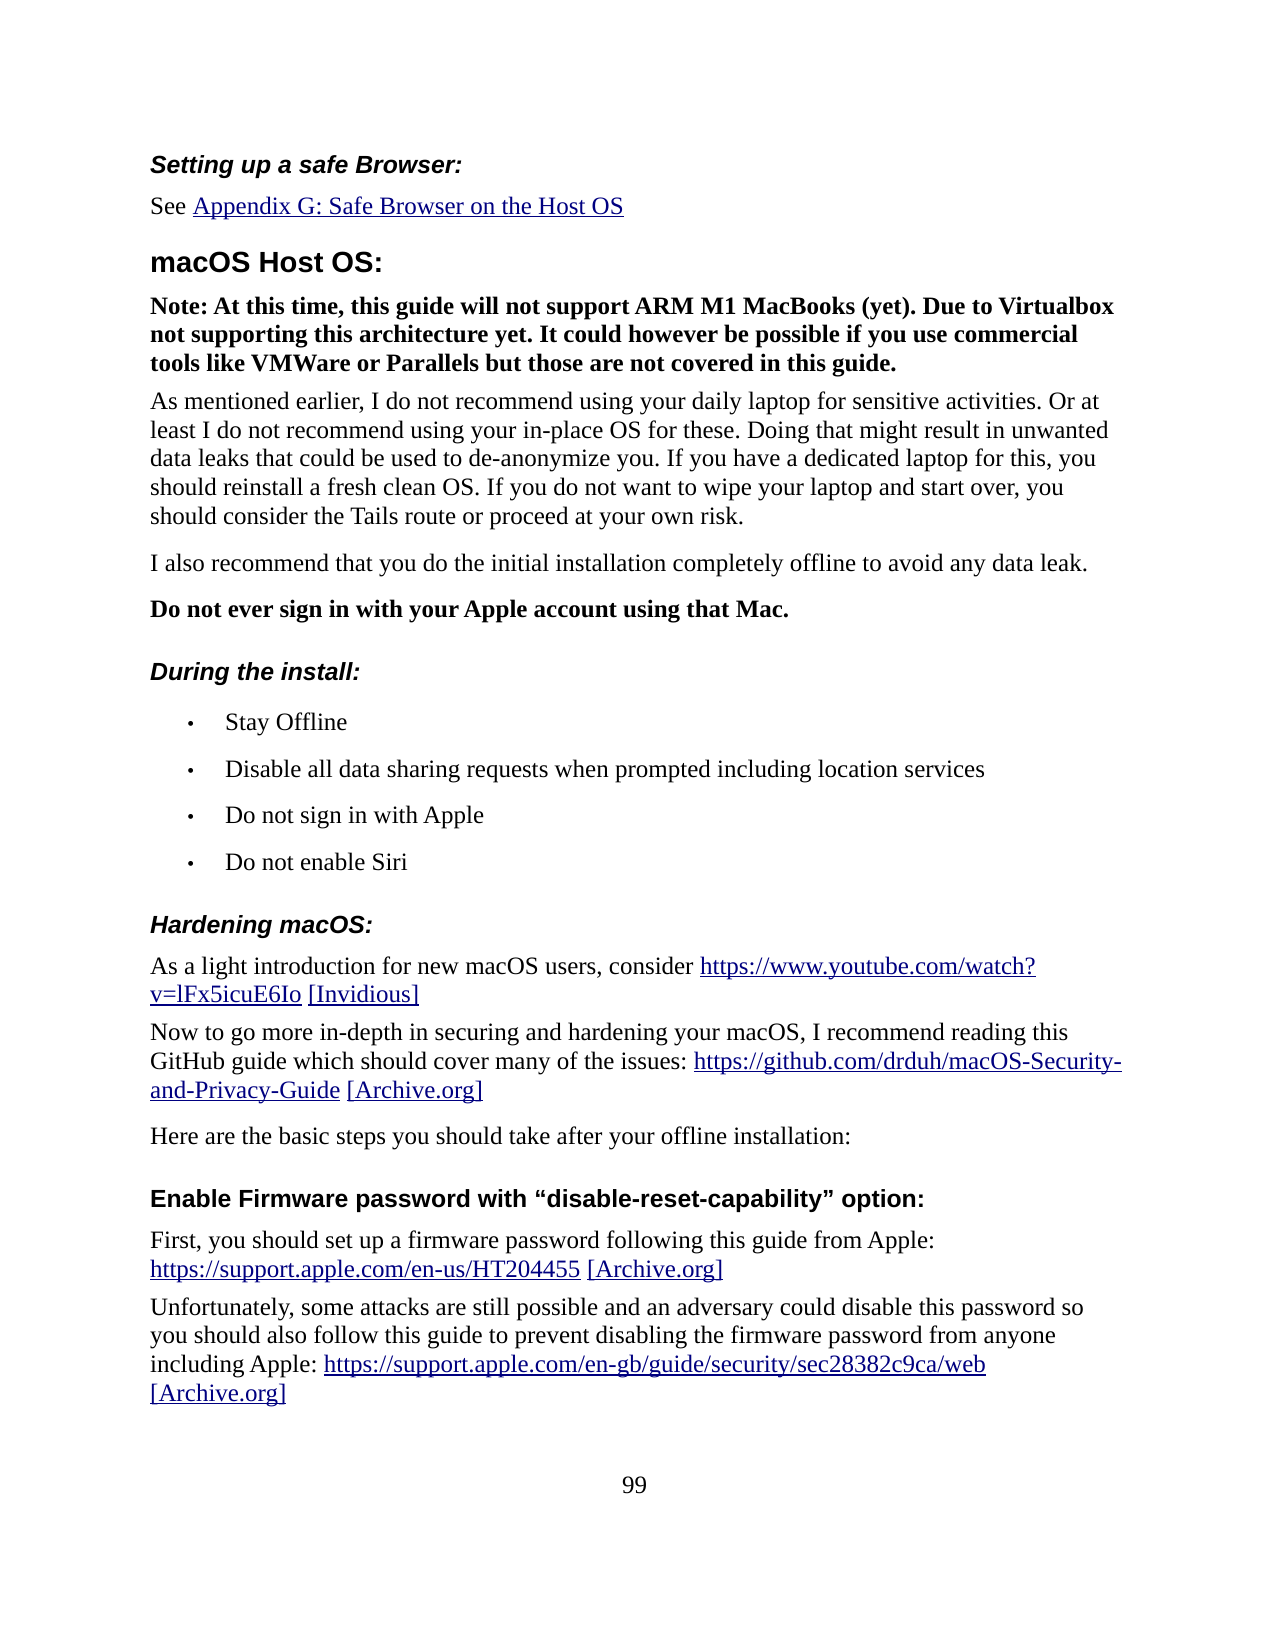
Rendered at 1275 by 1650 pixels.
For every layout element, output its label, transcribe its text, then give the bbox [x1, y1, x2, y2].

text First, you should set up a firmware password following this guide from Apple: https://support.apple.com/en-us/HT204455 [Archive.org] [150, 1225, 1125, 1283]
subtitle Setting up a safe Browser: [150, 150, 1125, 178]
list Disable all data sharing requests when prompted including location services [187, 754, 1125, 782]
text Note: At this time, this guide will not support ARM M1 MacBooks (yet). Due to Virtualbox not supporting this architecture yet. It could however be possible if you use commercial tools like VMWare or Parallels but those are not covered in this guide. [150, 291, 1125, 377]
subtitle Enable Firmware password with “disable-reset-capability” option: [150, 1184, 1125, 1213]
text Do not ever sign in with your Apple account using that Mac. [150, 594, 1125, 623]
text I also recommend that you do the initial installation completely offline to avoid any data leak. [150, 548, 1125, 576]
text As a light introduction for new macOS users, consider https://www.youtube.com/watch?v=lFx5icuE6Io [Invidious] [150, 951, 1125, 1008]
subtitle macOS Host OS: [150, 245, 1125, 278]
text Now to go more in-depth in securing and hardening your macOS, I recommend reading this GitHub guide which should cover many of the issues: https://github.com/drduh/macOS-Security-and-Privacy-Guide [Archive.org] [150, 1017, 1125, 1103]
subtitle Hardening macOS: [150, 910, 1125, 938]
list Stay Offline [187, 707, 1125, 736]
list Do not enable Siri [187, 847, 1125, 876]
text See Appendix G: Safe Browser on the Host OS [150, 191, 1125, 220]
text Here are the basic steps you should take after your offline installation: [150, 1121, 1125, 1150]
text As mentioned earlier, I do not recommend using your daily laptop for sensitive activities. Or at least I do not recommend using your in-place OS for these. Doing that might result in unwanted data leaks that could be used to de-anonymize you. If you have a dedicated laptop for this, you should reinstall a fresh clean OS. If you do not want to wipe your laptop and start over, you should consider the Tails route or proceed at your own risk. [150, 386, 1125, 530]
subtitle During the install: [150, 657, 1125, 686]
list Do not sign in with Apple [187, 800, 1125, 829]
text Unfortunately, some attacks are still possible and an adversary could disable this password so you should also follow this guide to prevent disabling the firmware password from anyone including Apple: https://support.apple.com/en-gb/guide/security/sec28382c9ca/web [Archive.org] [150, 1292, 1125, 1407]
